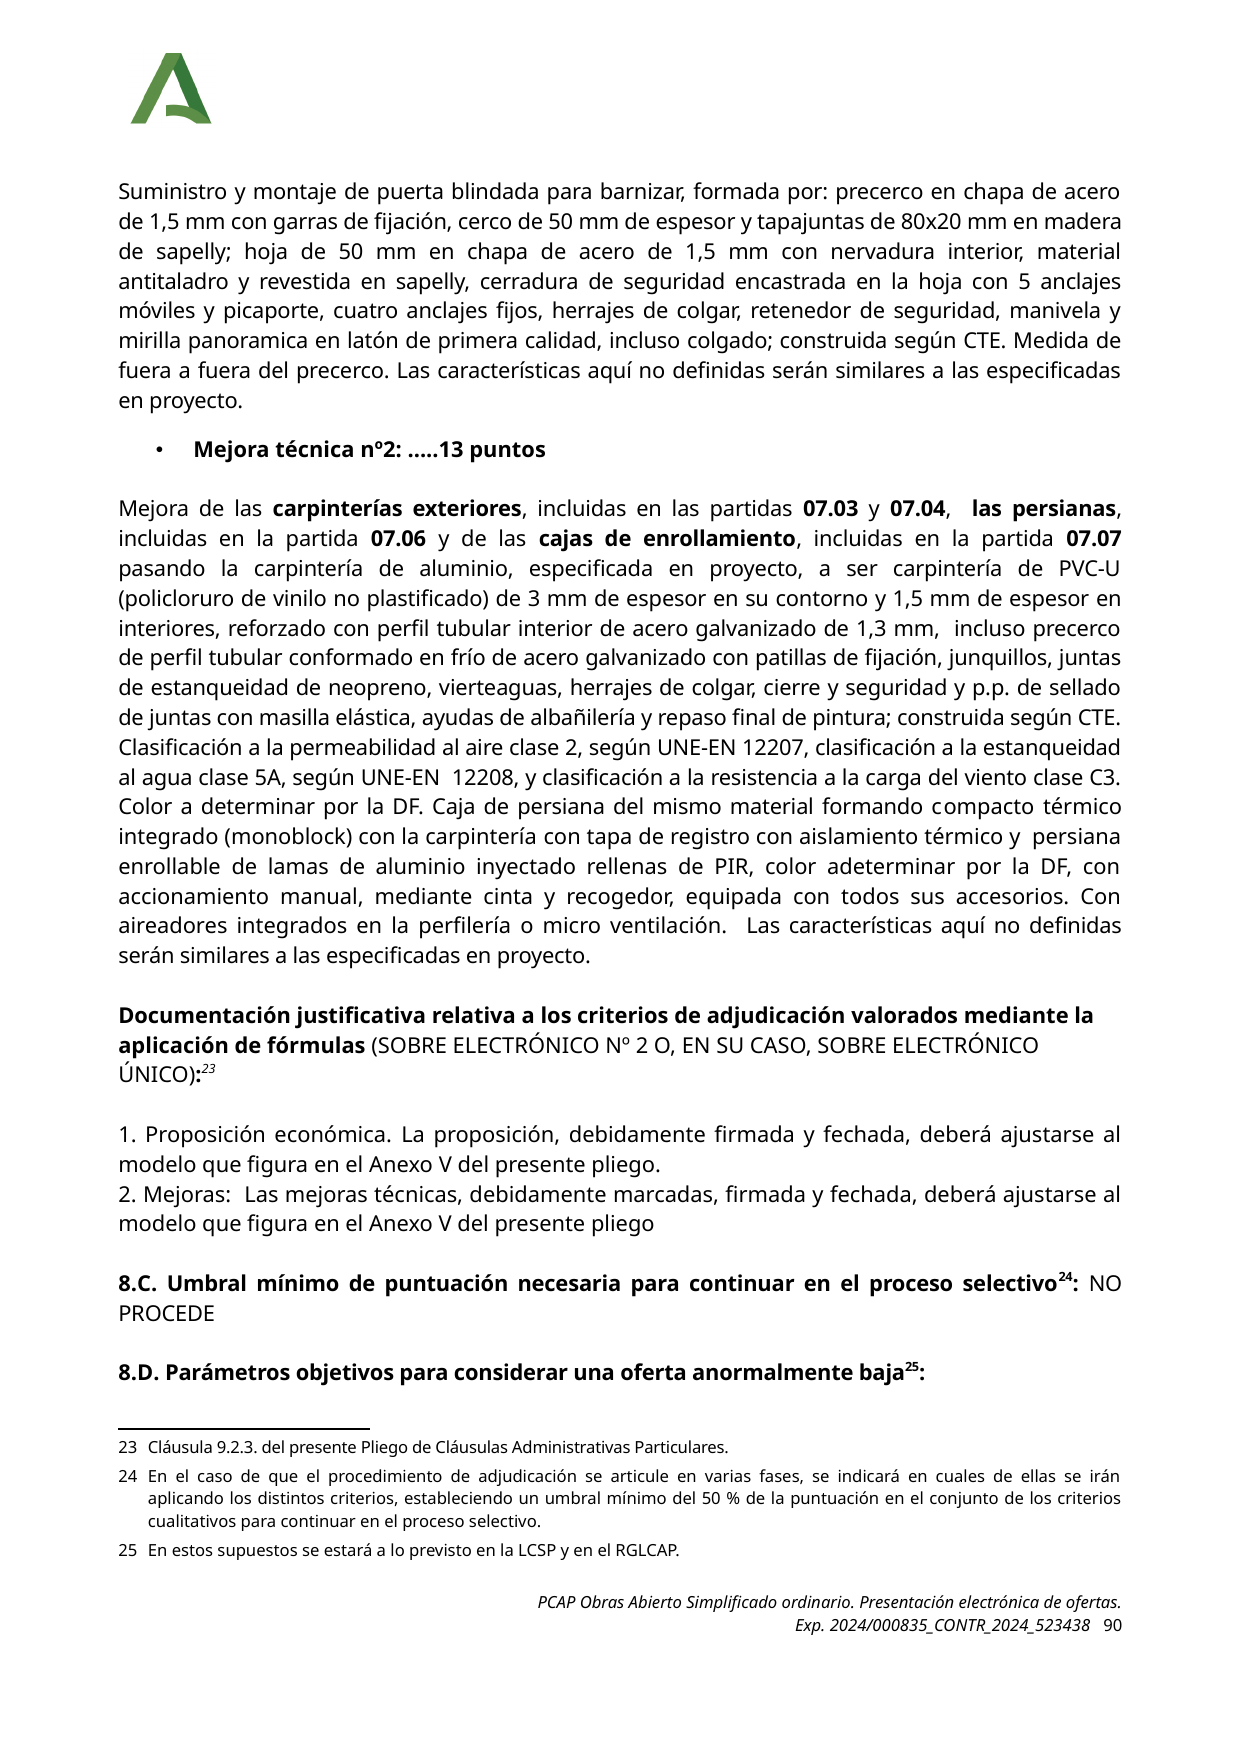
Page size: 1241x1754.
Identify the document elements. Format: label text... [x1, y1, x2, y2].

text Suministro y montaje de puerta blindada para barnizar, formada por: precerco en chapa de acero de 1,5 mm con garras de fijación, cerco de 50 mm de espesor y tapajuntas de 80x20 mm en madera de sapelly; hoja de 50 mm en chapa de acero de 1,5 mm con nervadura interior, material antitaladro y revestida en sapelly, cerradura de seguridad encastrada en la hoja con 5 anclajes móviles y picaporte, cuatro anclajes fijos, herrajes de colgar, retenedor de seguridad, manivela y mirilla panoramica en latón de primera calidad, incluso colgado; construida según CTE. Medida de fuera a fuera del precerco. Las características aquí no definidas serán similares a las especificadas en proyecto. [118, 176, 1122, 415]
picture [127, 48, 216, 128]
text En el caso de que el procedimiento de adjudicación se articule en varias fases, se indicará en cuales de ellas se irán aplicando los distintos criterios, estableciendo un umbral mínimo del 50 % de la puntuación en el conjunto de los criterios cualitativos para continuar en el proceso selectivo. [118, 1464, 1122, 1532]
list Mejora técnica nº2: …..13 puntos [156, 434, 1122, 464]
text 2. Mejoras: Las mejoras técnicas, debidamente marcadas, firmada y fechada, deberá ajustarse al modelo que figura en el Anexo V del presente pliego [118, 1179, 1122, 1238]
text 8.D. Parámetros objetivos para considerar una oferta anormalmente baja: [118, 1357, 1122, 1387]
text Cláusula 9.2.3. del presente Pliego de Cláusulas Administrativas Particulares. [118, 1436, 1122, 1458]
text 1. Proposición económica. La proposición, debidamente firmada y fechada, deberá ajustarse al modelo que figura en el Anexo V del presente pliego. [118, 1119, 1122, 1179]
text Mejora de las carpinterías exteriores, incluidas en las partidas 07.03 y 07.04, las persianas, incluidas en la partida 07.06 y de las cajas de enrollamiento, incluidas en la partida 07.07 pasando la carpintería de aluminio, especificada en proyecto, a ser carpintería de PVC-U (policloruro de vinilo no plastificado) de 3 mm de espesor en su contorno y 1,5 mm de espesor en interiores, reforzado con perfil tubular interior de acero galvanizado de 1,3 mm, incluso precerco de perfil tubular conformado en frío de acero galvanizado con patillas de fijación, junquillos, juntas de estanqueidad de neopreno, vierteaguas, herrajes de colgar, cierre y seguridad y p.p. de sellado de juntas con masilla elástica, ayudas de albañilería y repaso final de pintura; construida según CTE. Clasificación a la permeabilidad al aire clase 2, según UNE-EN 12207, clasificación a la estanqueidad al agua clase 5A, según UNE-EN 12208, y clasificación a la resistencia a la carga del viento clase C3. Color a determinar por la DF. Caja de persiana del mismo material formando compacto térmico integrado (monoblock) con la carpintería con tapa de registro con aislamiento térmico y persiana enrollable de lamas de aluminio inyectado rellenas de PIR, color adeterminar por la DF, con accionamiento manual, mediante cinta y recogedor, equipada con todos sus accesorios. Con aireadores integrados en la perfilería o micro ventilación. Las características aquí no definidas serán similares a las especificadas en proyecto. [118, 493, 1122, 970]
text En estos supuestos se estará a lo previsto en la LCSP y en el RGLCAP. [118, 1538, 1122, 1561]
text Documentación justificativa relativa a los criterios de adjudicación valorados mediante la aplicación de fórmulas (SOBRE ELECTRÓNICO Nº 2 O, EN SU CASO, SOBRE ELECTRÓNICO ÚNICO): [118, 1000, 1122, 1089]
text 8.C. Umbral mínimo de puntuación necesaria para continuar en el proceso selectivo: NO PROCEDE [118, 1268, 1122, 1328]
